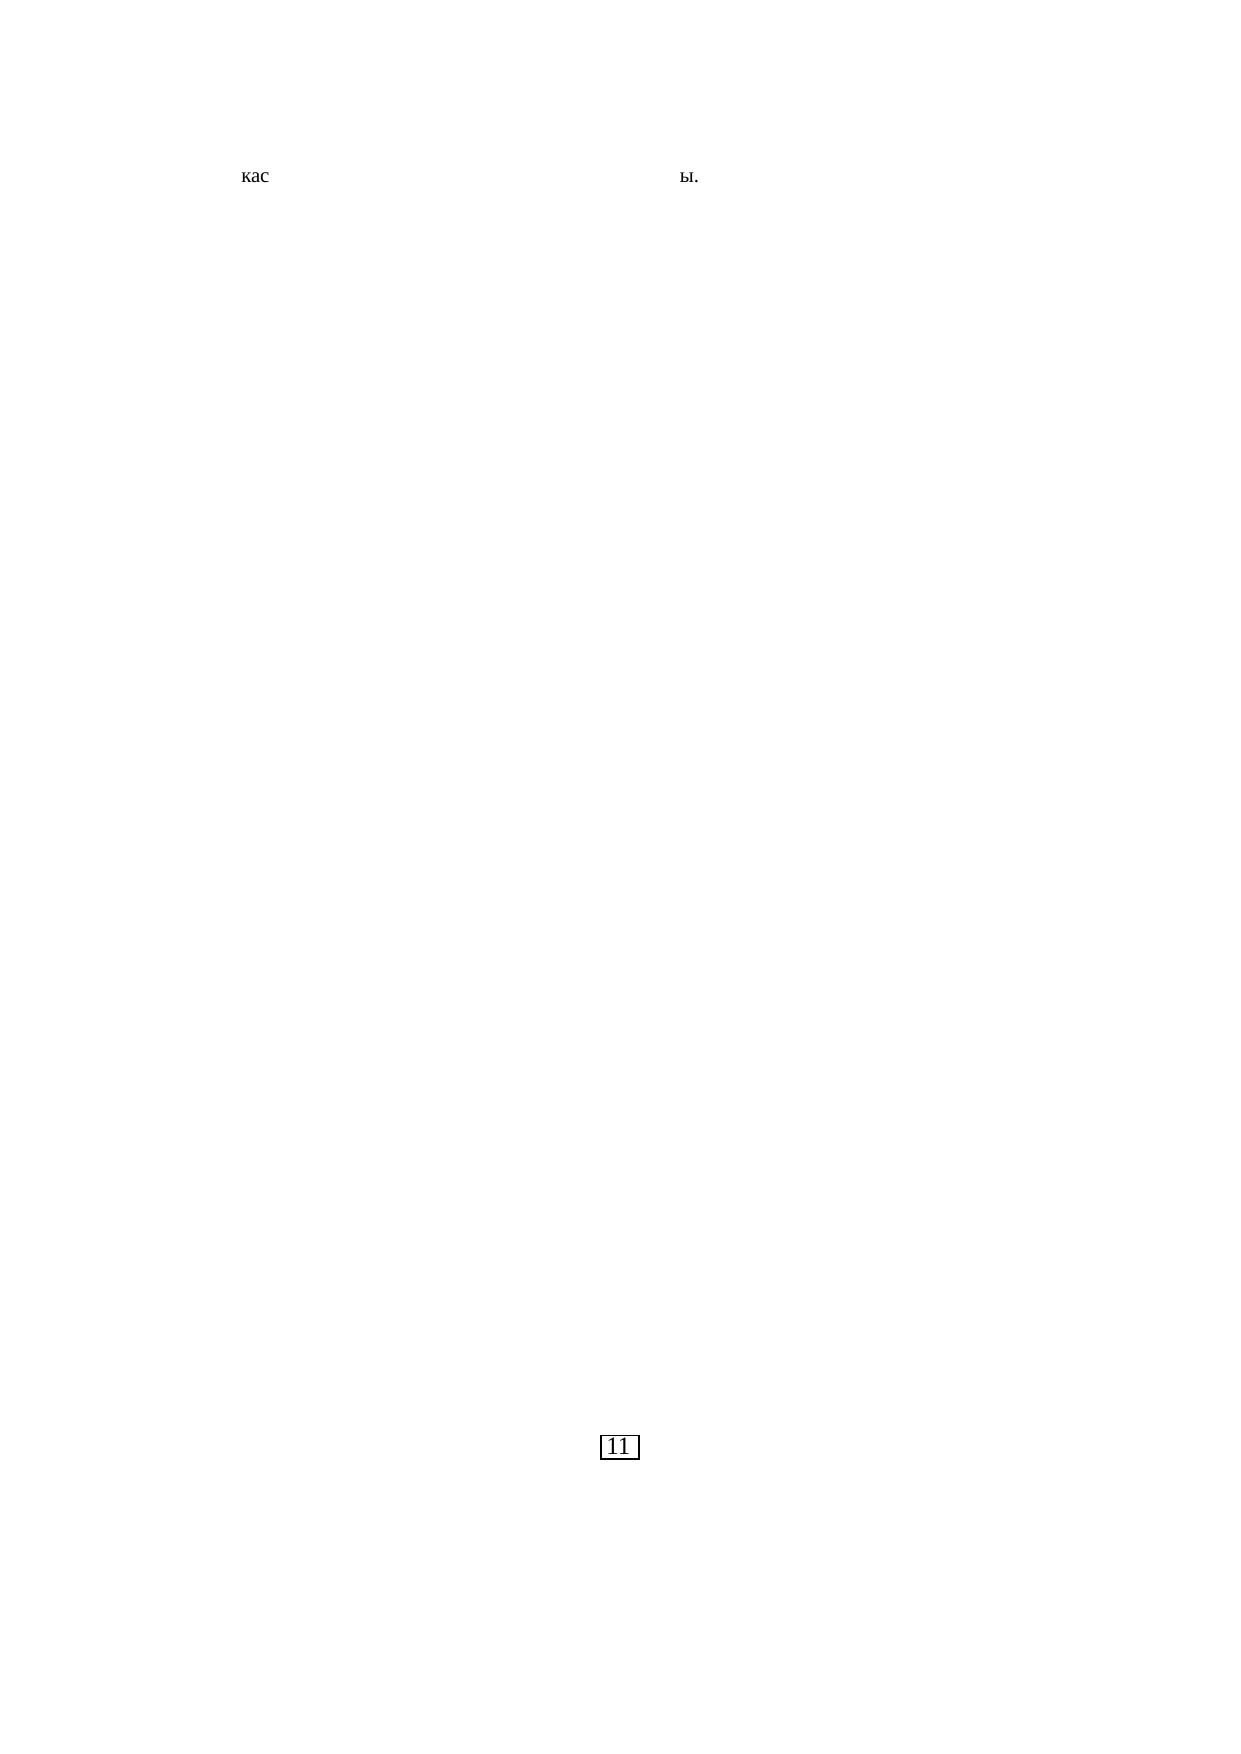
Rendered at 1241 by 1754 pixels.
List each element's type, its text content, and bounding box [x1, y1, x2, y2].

text кас [241, 164, 274, 188]
text ы. [679, 164, 730, 188]
